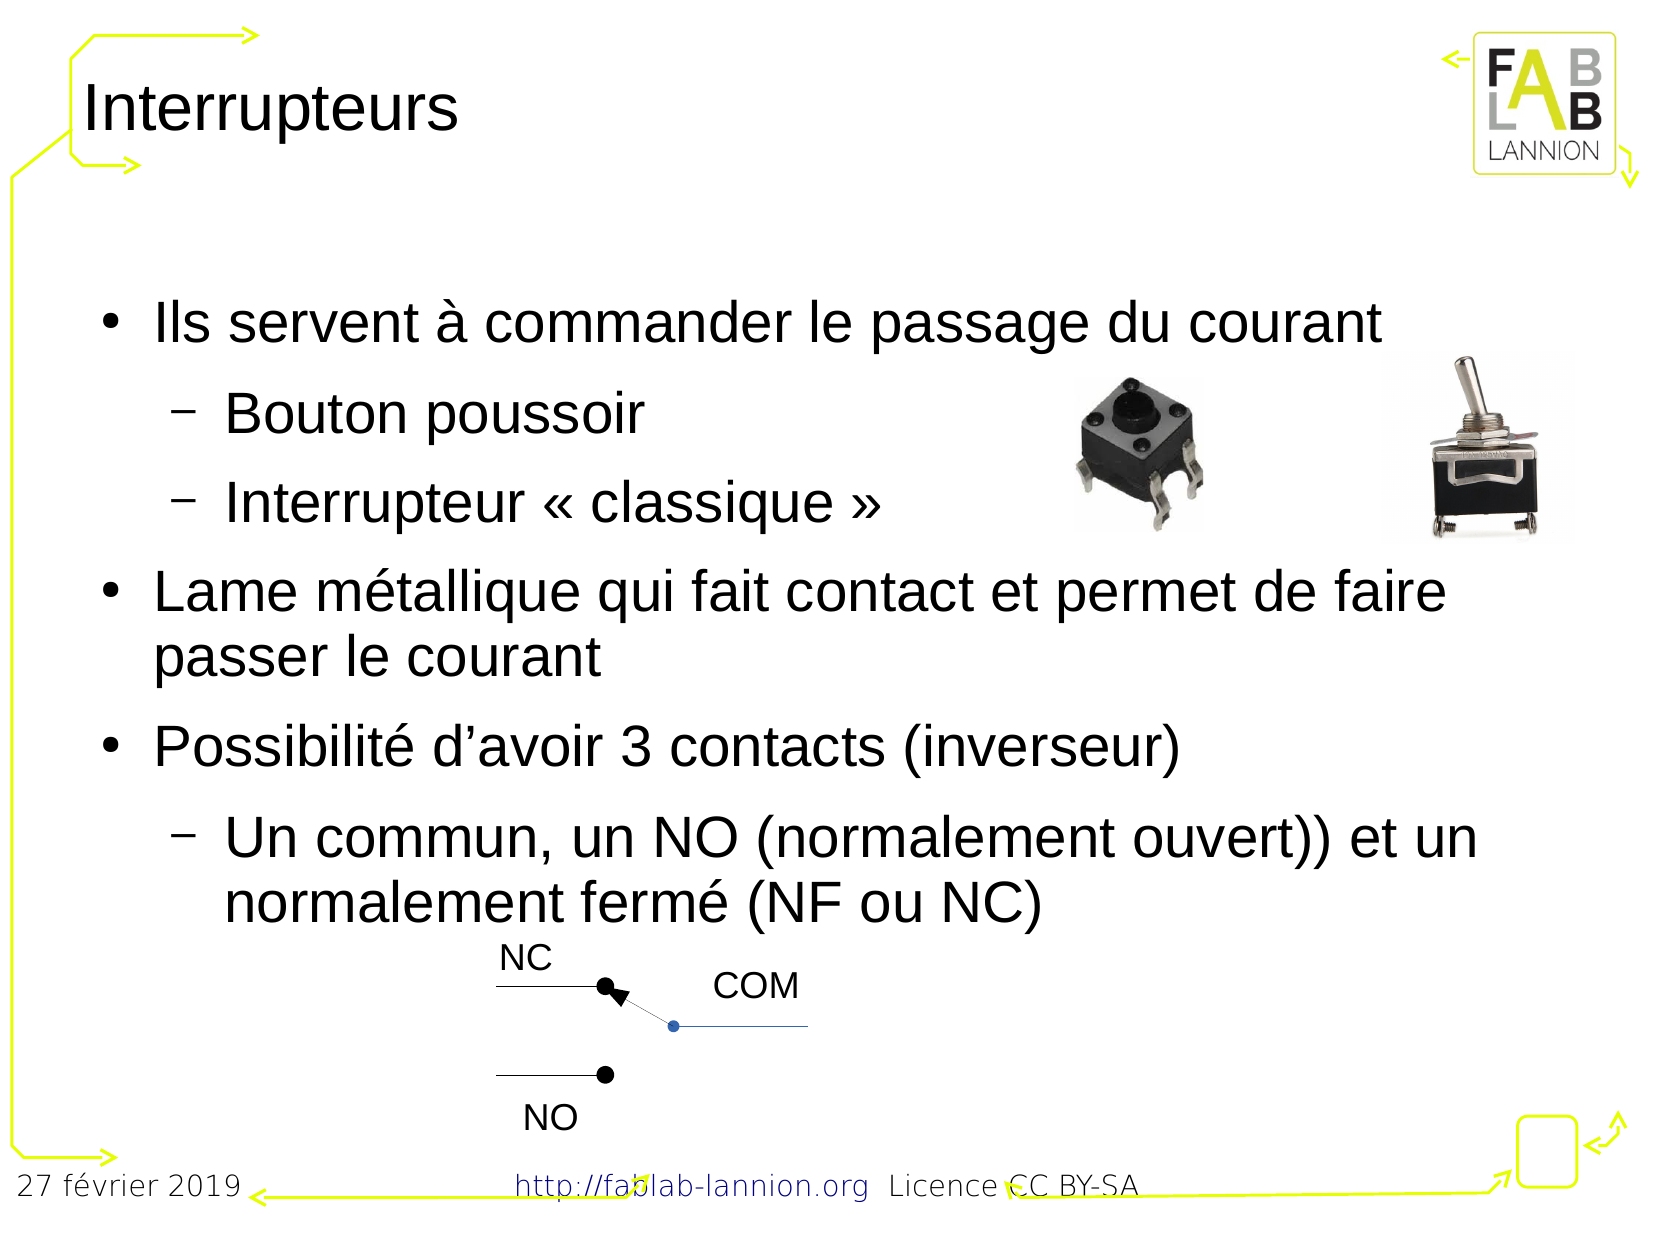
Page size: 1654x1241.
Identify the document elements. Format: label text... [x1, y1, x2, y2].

list Ils servent à commander le passage du courant Bouton poussoir Interrupteur « classique » Lame métallique qui fait contact et permet de faire passer le courant Possibilité d’avoir 3 contacts (inverseur) Un commun, un NO (normalement ouvert)) et un normalement fermé (NF ou NC) [82, 290, 1571, 1010]
text_box COM [697, 956, 815, 1014]
picture [1062, 377, 1217, 532]
text_box NO [507, 1088, 594, 1146]
text_box NC [484, 929, 568, 987]
picture [1470, 29, 1619, 178]
picture [1381, 351, 1575, 544]
title Interrupteurs [82, 49, 1441, 166]
